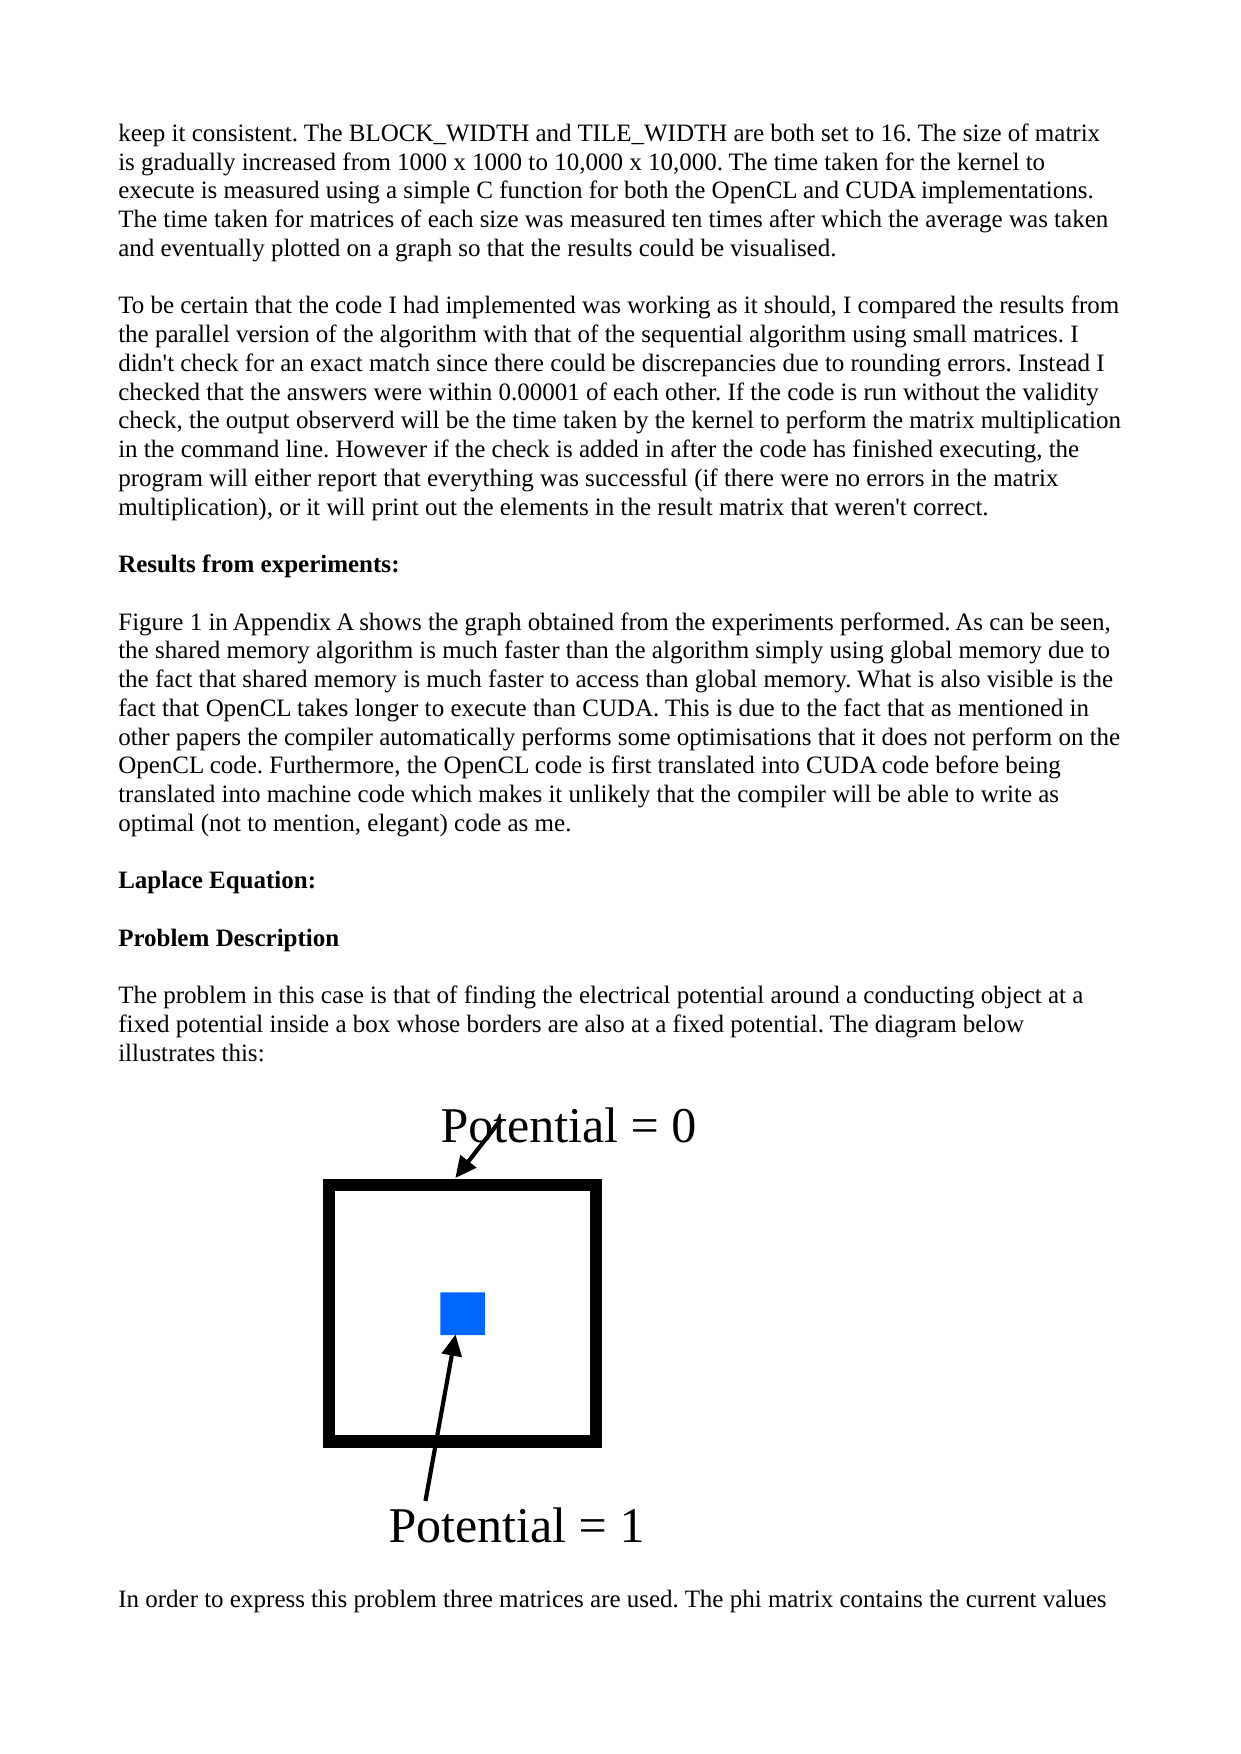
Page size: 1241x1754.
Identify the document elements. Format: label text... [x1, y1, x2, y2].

text To be certain that the code I had implemented was working as it should, I compared the results from the parallel version of the algorithm with that of the sequential algorithm using small matrices. I didn't check for an exact match since there could be discrepancies due to rounding errors. Instead I checked that the answers were within 0.00001 of each other. If the code is run without the validity check, the output observerd will be the time taken by the kernel to perform the matrix multiplication in the command line. However if the check is added in after the code has finished executing, the program will either report that everything was successful (if there were no errors in the matrix multiplication), or it will print out the elements in the result matrix that weren't correct. [118, 291, 1122, 521]
text The problem in this case is that of finding the electrical potential around a conducting object at a fixed potential inside a box whose borders are also at a fixed potential. The diagram below illustrates this: [118, 981, 1122, 1067]
text Figure 1 in Appendix A shows the graph obtained from the experiments performed. As can be seen, the shared memory algorithm is much faster than the algorithm simply using global memory due to the fact that shared memory is much faster to access than global memory. What is also visible is the fact that OpenCL takes longer to execute than CUDA. This is due to the fact that as mentioned in other papers the compiler automatically performs some optimisations that it does not perform on the OpenCL code. Furthermore, the OpenCL code is first translated into CUDA code before being translated into machine code which makes it unlikely that the compiler will be able to write as optimal (not to mention, elegant) code as me. [118, 607, 1122, 837]
text keep it consistent. The BLOCK_WIDTH and TILE_WIDTH are both set to 16. The size of matrix is gradually increased from 1000 x 1000 to 10,000 x 10,000. The time taken for the kernel to execute is measured using a simple C function for both the OpenCL and CUDA implementations. The time taken for matrices of each size was measured ten times after which the average was taken and eventually plotted on a graph so that the results could be visualised. [118, 118, 1122, 262]
text Results from experiments: [118, 549, 1122, 578]
text Problem Description [118, 923, 1122, 952]
text Laplace Equation: [118, 866, 1122, 894]
text In order to express this problem three matrices are used. The phi matrix contains the current values [118, 1584, 1122, 1613]
